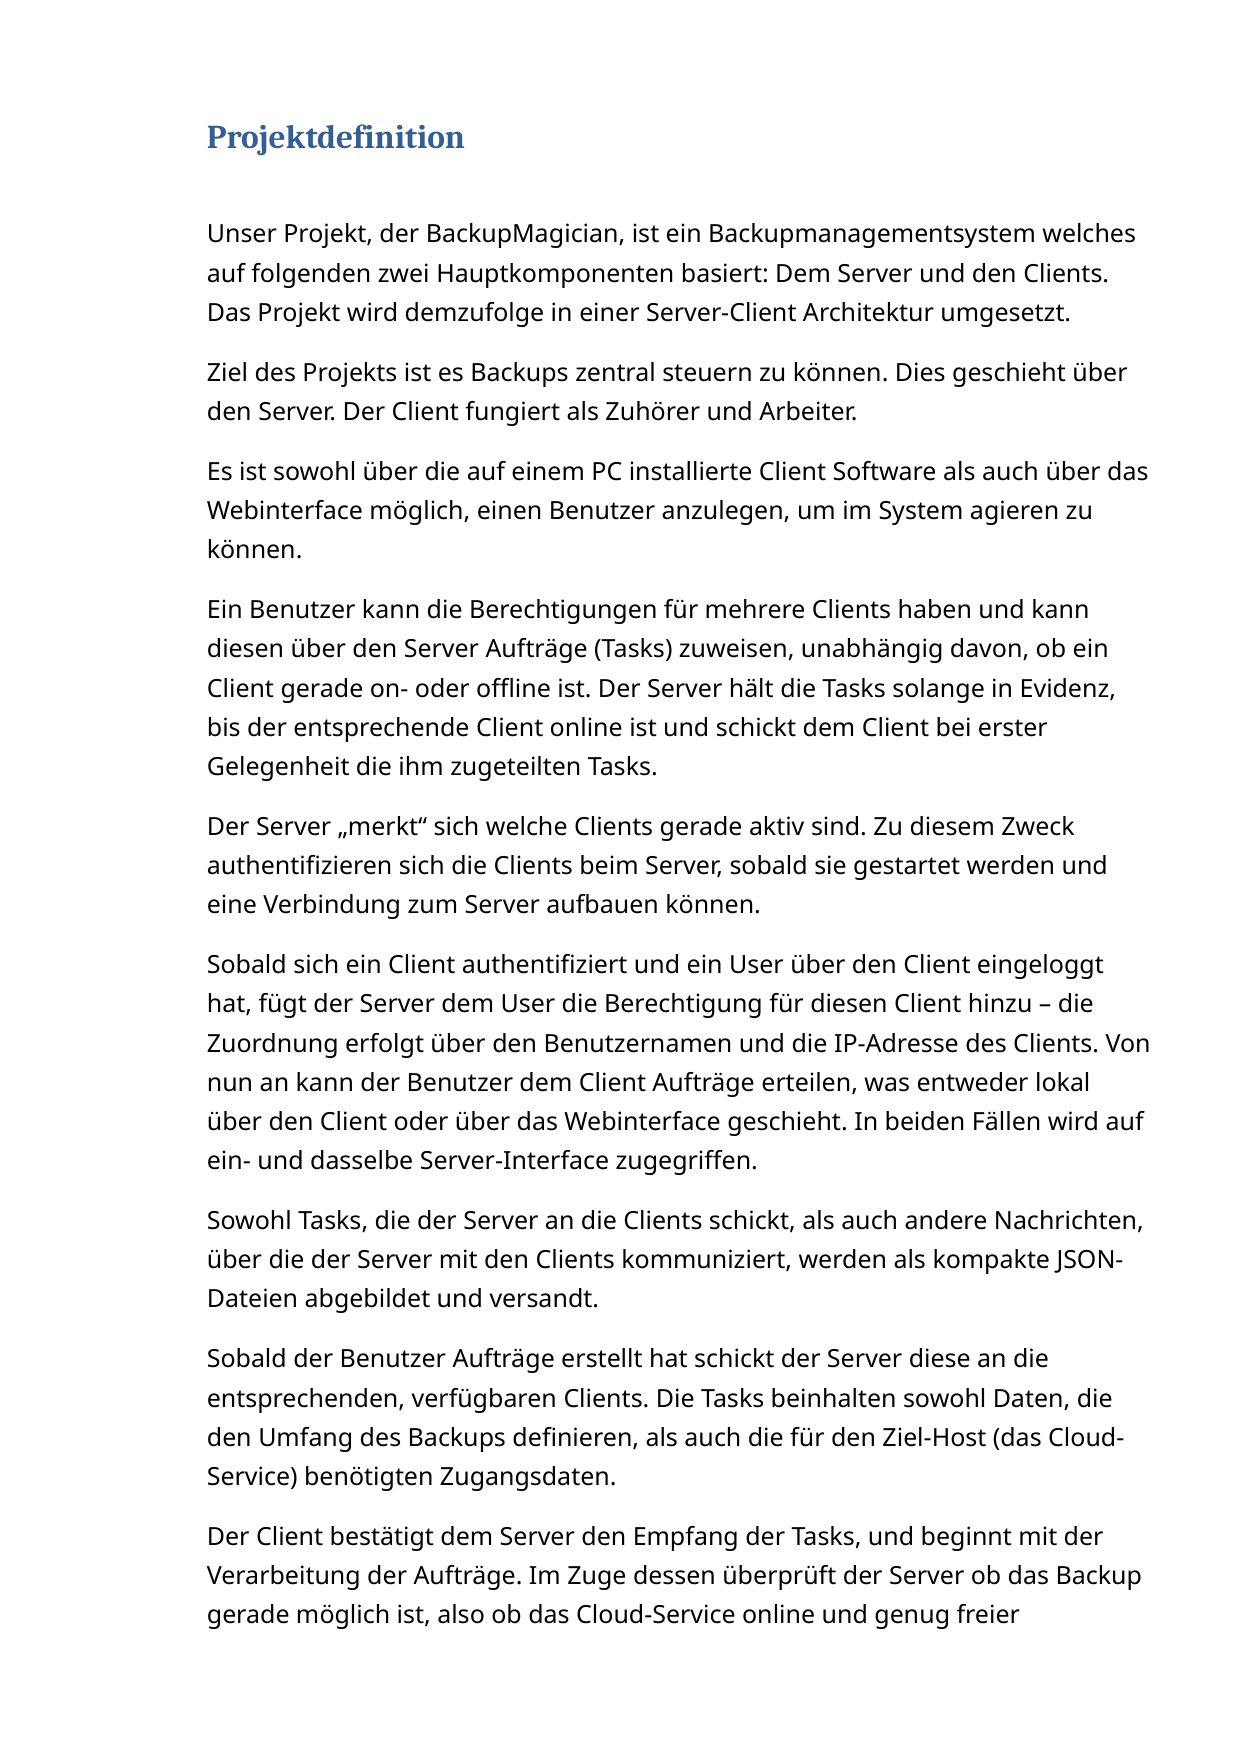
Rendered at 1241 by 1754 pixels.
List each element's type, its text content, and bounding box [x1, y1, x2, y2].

text Der Client bestätigt dem Server den Empfang der Tasks, und beginnt mit der Verarbeitung der Aufträge. Im Zuge dessen überprüft der Server ob das Backup gerade möglich ist, also ob das Cloud-Service online und genug freier [207, 1518, 1152, 1631]
text Der Server „merkt“ sich welche Clients gerade aktiv sind. Zu diesem Zweck authentifizieren sich die Clients beim Server, sobald sie gestartet werden und eine Verbindung zum Server aufbauen können. [207, 808, 1152, 921]
text Sobald sich ein Client authentifiziert und ein User über den Client eingeloggt hat, fügt der Server dem User die Berechtigung für diesen Client hinzu – die Zuordnung erfolgt über den Benutzernamen und die IP-Adresse des Clients. Von nun an kann der Benutzer dem Client Aufträge erteilen, was entweder lokal über den Client oder über das Webinterface geschieht. In beiden Fällen wird auf ein- und dasselbe Server-Interface zugegriffen. [207, 947, 1152, 1177]
subtitle Projektdefinition [207, 118, 1152, 156]
text Sobald der Benutzer Aufträge erstellt hat schickt der Server diese an die entsprechenden, verfügbaren Clients. Die Tasks beinhalten sowohl Daten, die den Umfang des Backups definieren, als auch die für den Ziel-Host (das Cloud-Service) benötigten Zugangsdaten. [207, 1341, 1152, 1493]
text Sowohl Tasks, die der Server an die Clients schickt, als auch andere Nachrichten, über die der Server mit den Clients kommuniziert, werden als kompakte JSON-Dateien abgebildet und versandt. [207, 1203, 1152, 1315]
text Es ist sowohl über die auf einem PC installierte Client Software als auch über das Webinterface möglich, einen Benutzer anzulegen, um im System agieren zu können. [207, 453, 1152, 566]
text Ein Benutzer kann die Berechtigungen für mehrere Clients haben und kann diesen über den Server Aufträge (Tasks) zuweisen, unabhängig davon, ob ein Client gerade on- oder offline ist. Der Server hält die Tasks solange in Evidenz, bis der entsprechende Client online ist und schickt dem Client bei erster Gelegenheit die ihm zugeteilten Tasks. [207, 592, 1152, 783]
text Unser Projekt, der BackupMagician, ist ein Backupmanagementsystem welches auf folgenden zwei Hauptkomponenten basiert: Dem Server und den Clients. Das Projekt wird demzufolge in einer Server-Client Architektur umgesetzt. [207, 216, 1152, 328]
text Ziel des Projekts ist es Backups zentral steuern zu können. Dies geschieht über den Server. Der Client fungiert als Zuhörer und Arbeiter. [207, 354, 1152, 428]
